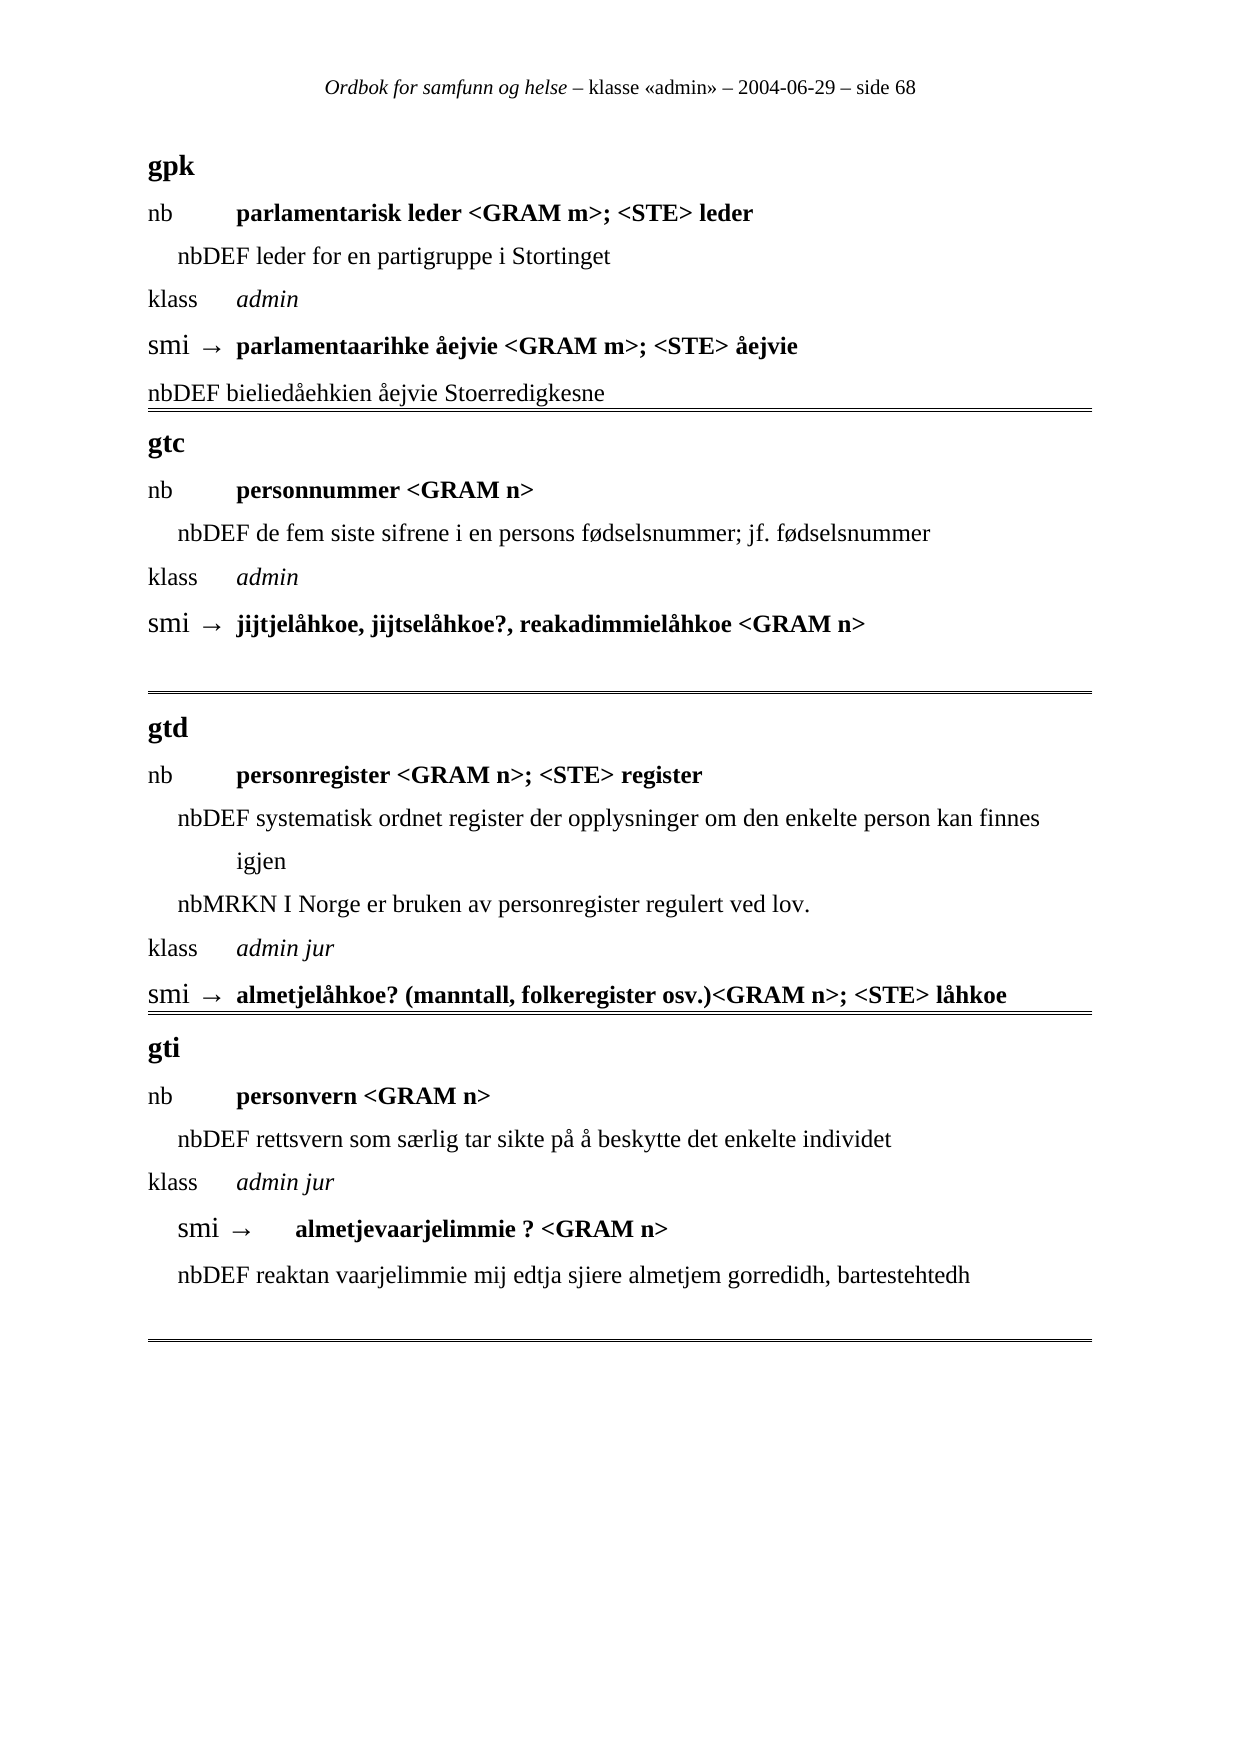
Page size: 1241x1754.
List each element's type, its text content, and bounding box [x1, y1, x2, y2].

text nb personregister <GRAM n>; <STE> register [148, 760, 1092, 789]
text gtc [148, 425, 1092, 459]
text klass admin [148, 562, 1092, 590]
text nb parlamentarisk leder <GRAM m>; <STE> leder [148, 198, 1092, 227]
text gtd [148, 710, 1092, 743]
text smi → parlamentaarihke åejvie <GRAM m>; <STE> åejvie [148, 327, 1092, 361]
text nbDEF reaktan vaarjelimmie mij edtja sjiere almetjem gorredidh, bartestehtedh [177, 1260, 1092, 1289]
text klass admin jur [148, 933, 1092, 961]
text smi → almetjevaarjelimmie ? <GRAM n> [177, 1210, 1092, 1244]
text nbDEF de fem siste sifrene i en persons fødselsnummer; jf. fødselsnummer [177, 518, 1092, 547]
text klass admin [148, 284, 1092, 313]
text smi → almetjelåhkoe? (manntall, folkeregister osv.)<GRAM n>; <STE> låhkoe [148, 976, 1092, 1011]
text nb personvern <GRAM n> [148, 1081, 1092, 1109]
text smi → jijtjelåhkoe, jijtselåhkoe?, reakadimmielåhkoe <GRAM n> [148, 605, 1092, 638]
text nb personnummer <GRAM n> [148, 475, 1092, 504]
text nbMRKN I Norge er bruken av personregister regulert ved lov. [177, 889, 1092, 918]
text gti [148, 1030, 1092, 1064]
text nbDEF rettsvern som særlig tar sikte på å beskytte det enkelte individet [177, 1124, 1092, 1153]
text nbDEF leder for en partigruppe i Stortinget [177, 241, 1092, 270]
text nbDEF systematisk ordnet register der opplysninger om den enkelte person kan finnes igjen [177, 803, 1092, 875]
text gpk [148, 148, 1092, 181]
text nbDEF bieliedåehkien åejvie Stoerredigkesne [148, 378, 1092, 408]
text klass admin jur [148, 1167, 1092, 1196]
